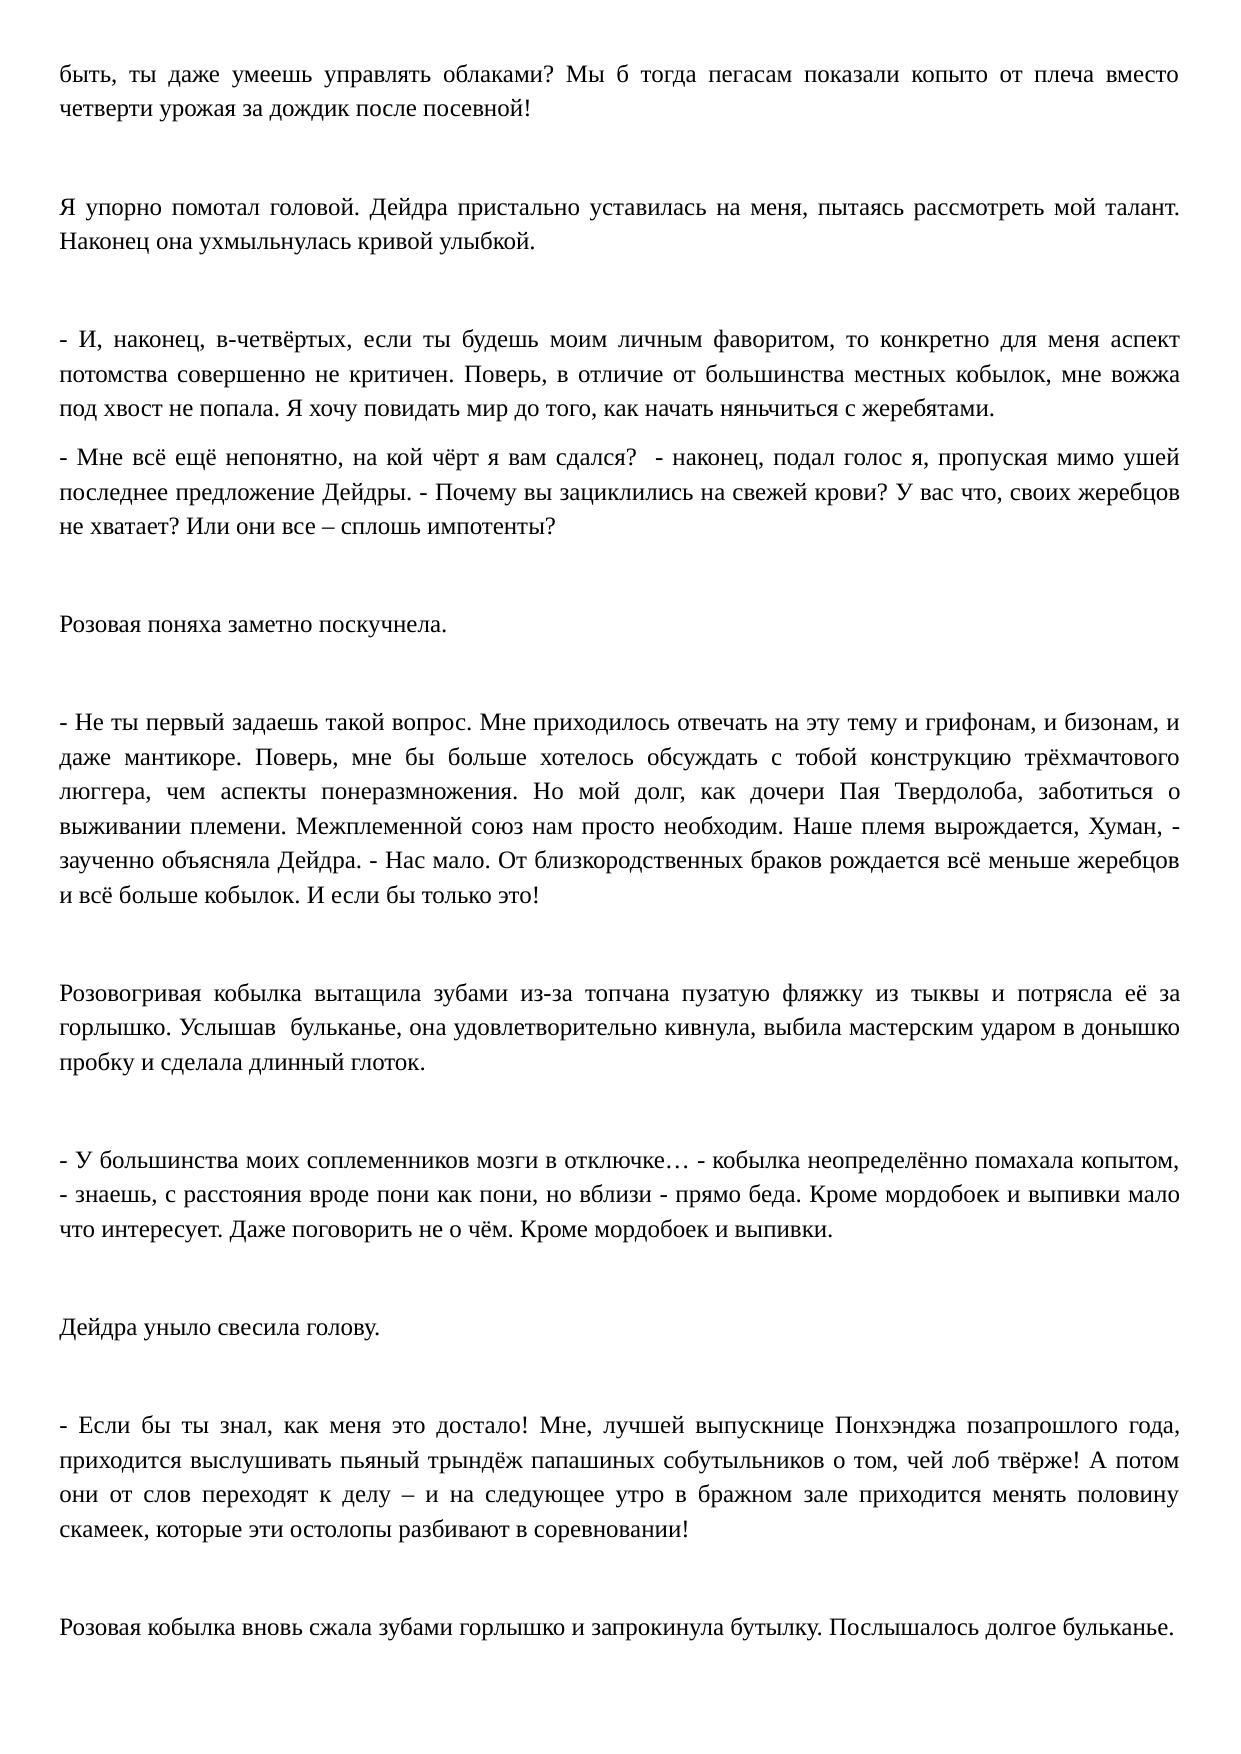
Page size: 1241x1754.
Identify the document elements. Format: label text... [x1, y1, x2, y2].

text - Не ты первый задаешь такой вопрос. Мне приходилось отвечать на эту тему и грифонам, и бизонам, и даже мантикоре. Поверь, мне бы больше хотелось обсуждать с тобой конструкцию трёхмачтового люггера, чем аспекты понеразмножения. Но мой долг, как дочери Пая Твердолоба, заботиться о выживании племени. Межплеменной союз нам просто необходим. Наше племя вырождается, Хуман, - заученно объясняла Дейдра. - Нас мало. От близкородственных браков рождается всё меньше жеребцов и всё больше кобылок. И если бы только это! [59, 707, 1181, 909]
text - И, наконец, в-четвёртых, если ты будешь моим личным фаворитом, то конкретно для меня аспект потомства совершенно не критичен. Поверь, в отличие от большинства местных кобылок, мне вожжа под хвост не попала. Я хочу повидать мир до того, как начать няньчиться с жеребятами. [59, 324, 1181, 422]
text Розовая кобылка вновь сжала зубами горлышко и запрокинула бутылку. Послышалось долгое бульканье. [59, 1612, 1181, 1641]
text быть, ты даже умеешь управлять облаками? Мы б тогда пегасам показали копыто от плеча вместо четверти урожая за дождик после посевной! [59, 59, 1181, 122]
text Я упорно помотал головой. Дейдра пристально уставилась на меня, пытаясь рассмотреть мой талант. Наконец она ухмыльнулась кривой улыбкой. [59, 192, 1181, 255]
text - Мне всё ещё непонятно, на кой чёрт я вам сдался? - наконец, подал голос я, пропуская мимо ушей последнее предложение Дейдры. - Почему вы зациклились на свежей крови? У вас что, своих жеребцов не хватает? Или они все – сплошь импотенты? [59, 442, 1181, 540]
text Розовая поняха заметно поскучнела. [59, 609, 1181, 638]
text - Если бы ты знал, как меня это достало! Мне, лучшей выпускнице Понхэнджа позапрошлого года, приходится выслушивать пьяный трындёж папашиных собутыльников о том, чей лоб твёрже! А потом они от слов переходят к делу – и на следующее утро в бражном зале приходится менять половину скамеек, которые эти остолопы разбивают в соревновании! [59, 1410, 1181, 1542]
text - У большинства моих соплеменников мозги в отключке… - кобылка неопределённо помахала копытом, - знаешь, с расстояния вроде пони как пони, но вблизи - прямо беда. Кроме мордобоек и выпивки мало что интересует. Даже поговорить не о чём. Кроме мордобоек и выпивки. [59, 1145, 1181, 1243]
text Дейдра уныло свесила голову. [59, 1312, 1181, 1341]
text Розовогривая кобылка вытащила зубами из-за топчана пузатую фляжку из тыквы и потрясла её за горлышко. Услышав бульканье, она удовлетворительно кивнула, выбила мастерским ударом в донышко пробку и сделала длинный глоток. [59, 978, 1181, 1076]
